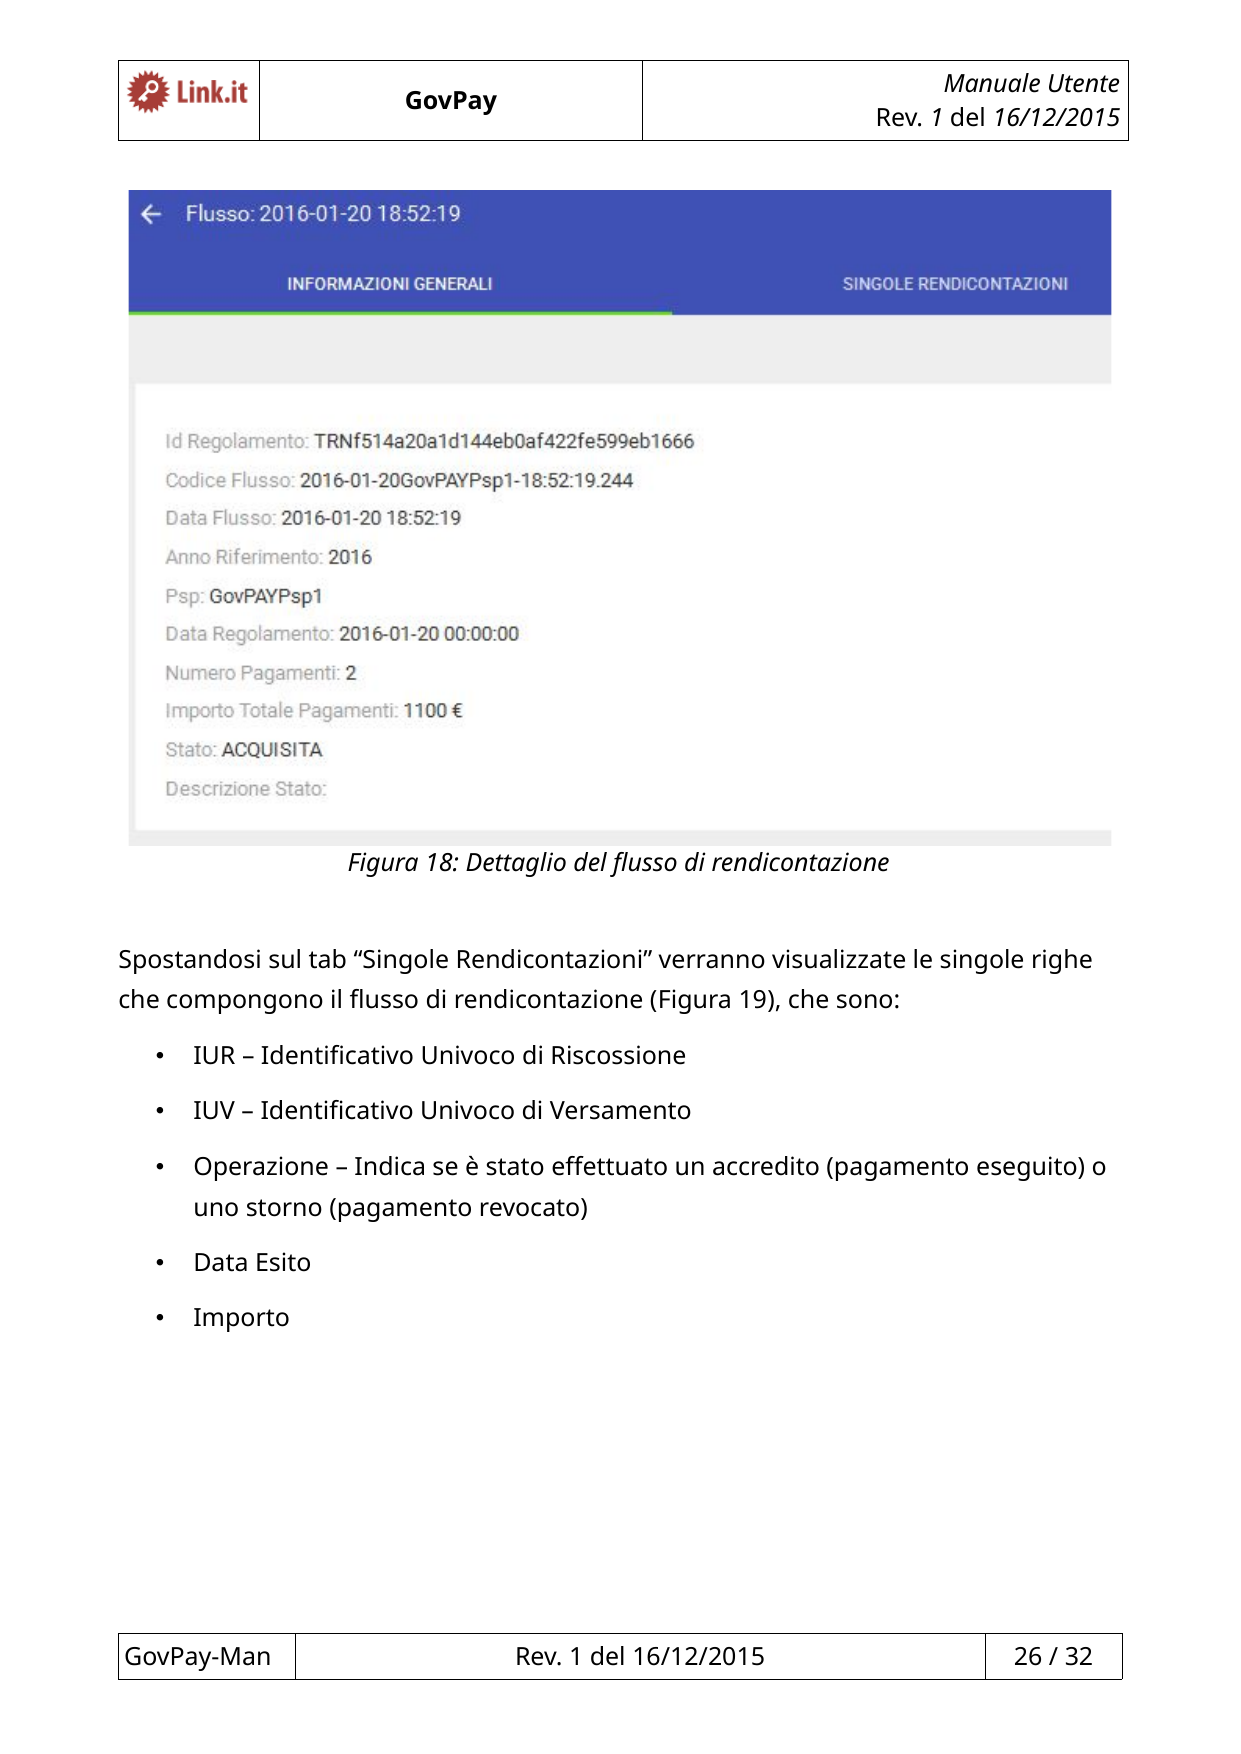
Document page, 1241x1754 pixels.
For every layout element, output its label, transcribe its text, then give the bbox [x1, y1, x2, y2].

list IUR – Identificativo Univoco di Riscossione [156, 1038, 1122, 1072]
text Figura 18: Dettaglio del flusso di rendicontazione [129, 846, 1112, 879]
text Spostandosi sul tab “Singole Rendicontazioni” verranno visualizzate le singole righe che compongono il flusso di rendicontazione (Figura 19), che sono: [118, 941, 1122, 1016]
list Importo [156, 1300, 1122, 1334]
list Operazione – Indica se è stato effettuato un accredito (pagamento eseguito) o uno storno (pagamento revocato) [156, 1148, 1122, 1223]
picture [123, 65, 254, 119]
list IUV – Identificativo Univoco di Versamento [156, 1093, 1122, 1127]
picture [128, 190, 1112, 846]
list Data Esito [156, 1245, 1122, 1279]
